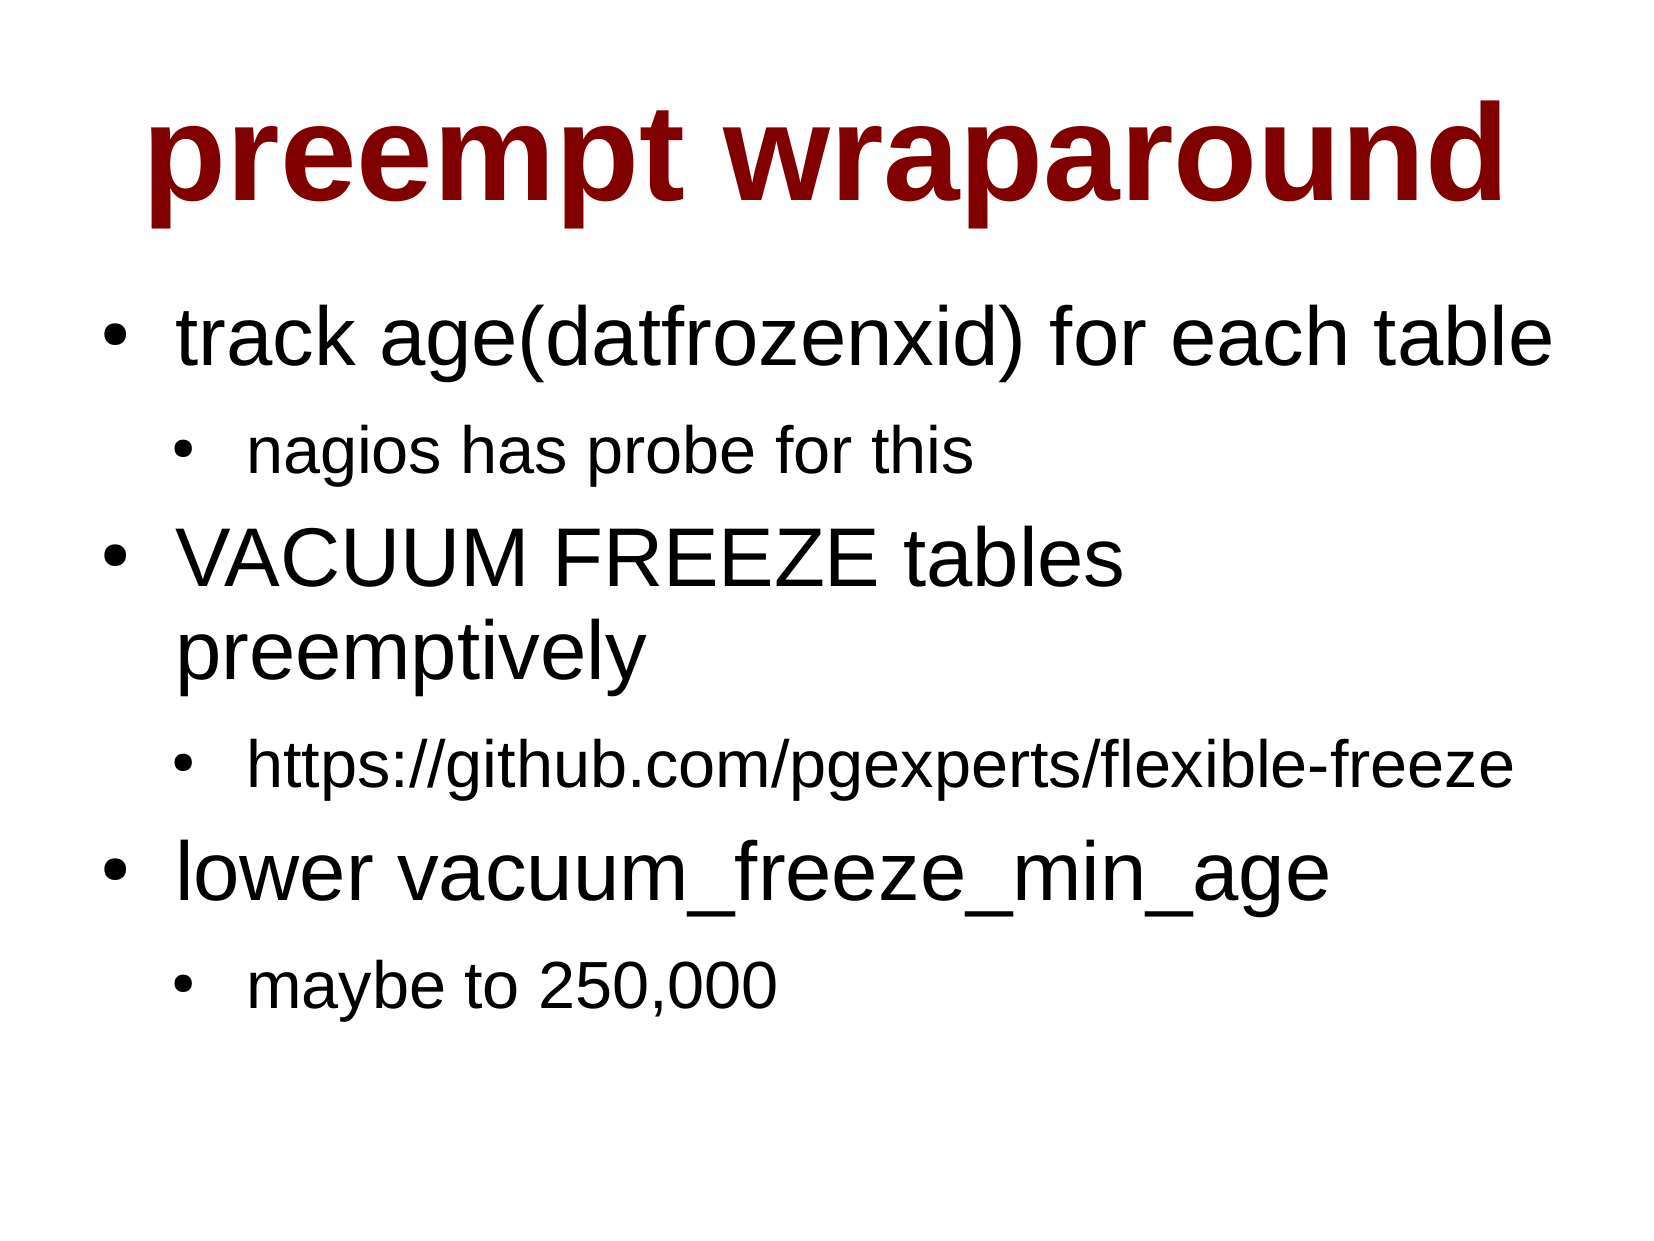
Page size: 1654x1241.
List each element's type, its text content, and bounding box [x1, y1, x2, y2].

title preempt wraparound [82, 49, 1571, 257]
list track age(datfrozenxid) for each table nagios has probe for this VACUUM FREEZE tables preemptively https://github.com/pgexperts/flexible-freeze lower vacuum_freeze_min_age maybe to 250,000 [82, 290, 1571, 1024]
